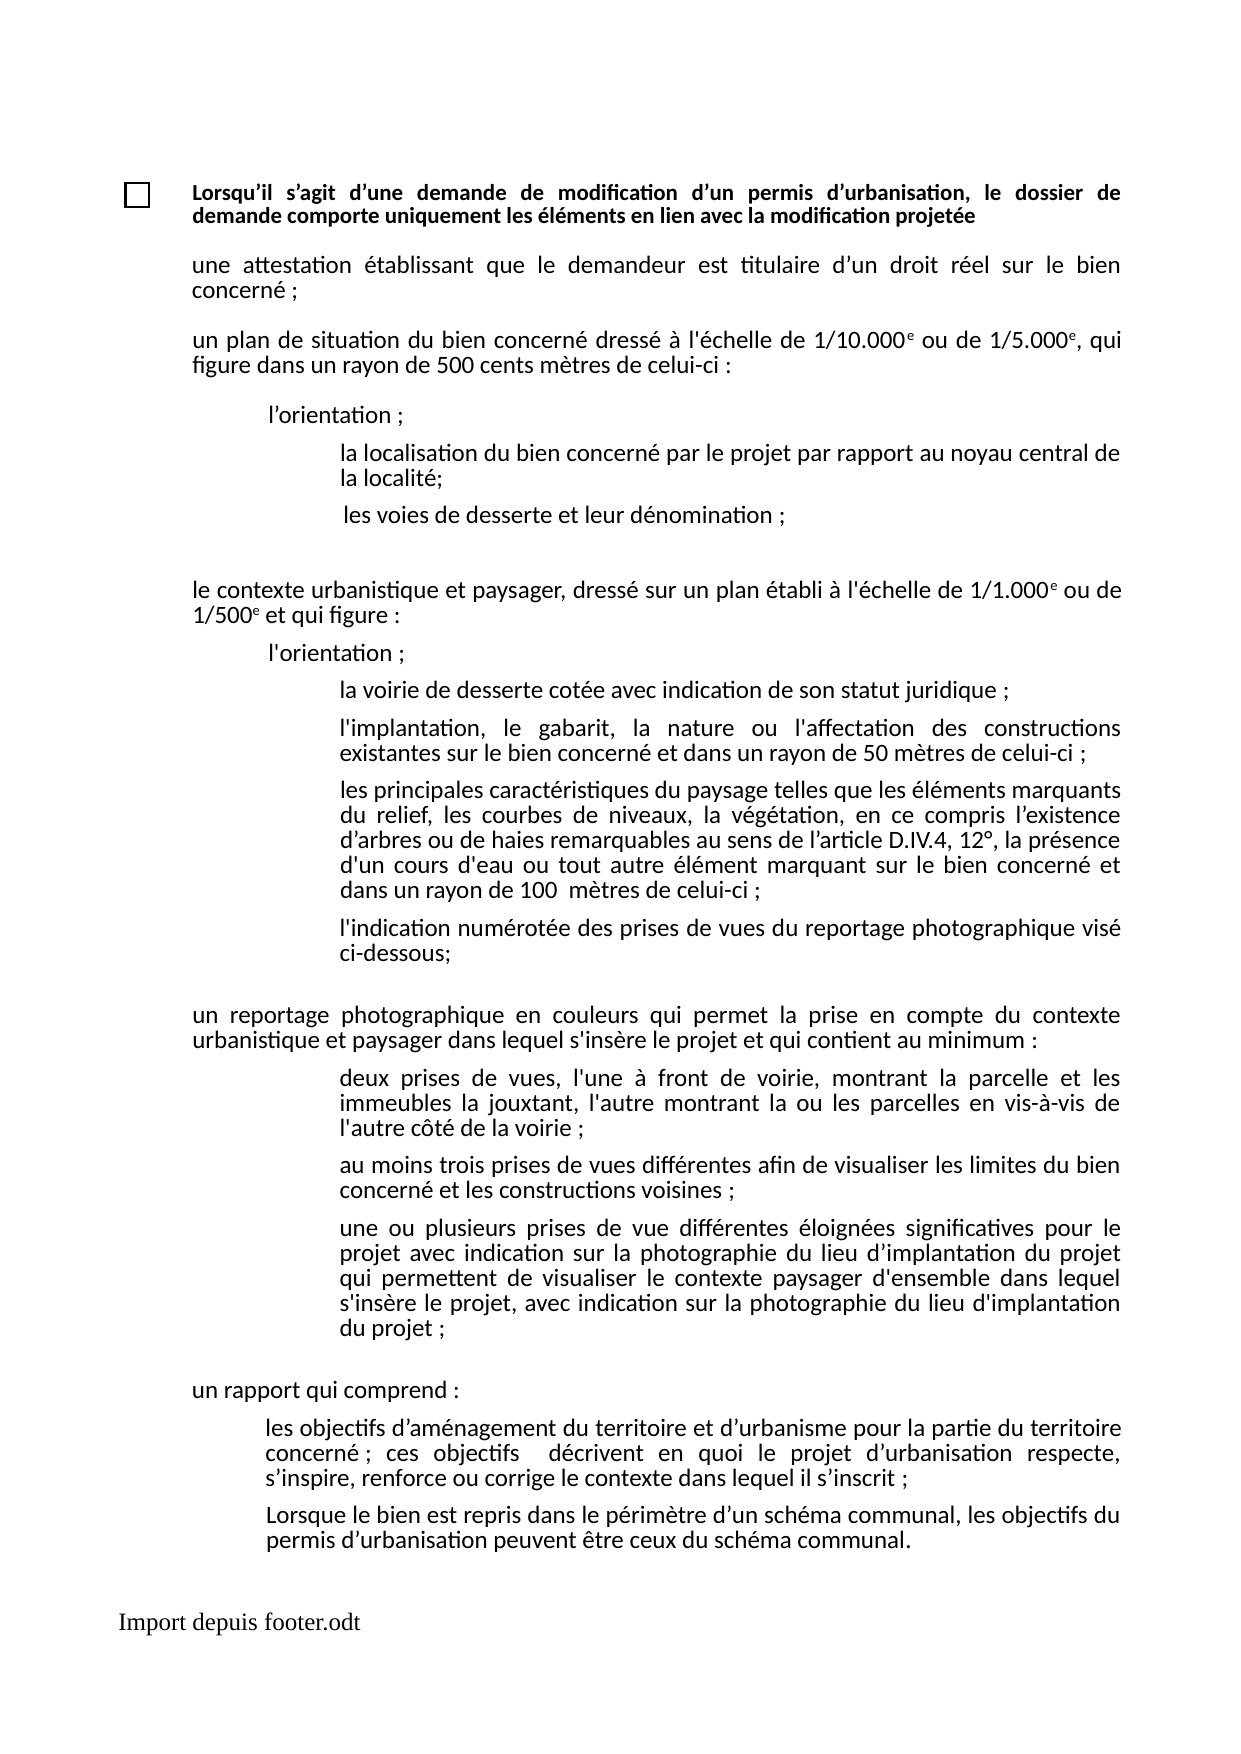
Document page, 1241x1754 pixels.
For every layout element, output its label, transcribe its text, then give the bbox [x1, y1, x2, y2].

text Lorsqu’il s’agit d’une demande de modification d’un permis d’urbanisation, le dossier de demande comporte uniquement les éléments en lien avec la modification projetée [118, 183, 1122, 230]
text la voirie de desserte cotée avec indication de son statut juridique ; [266, 680, 1122, 705]
text l’orientation ; [192, 405, 1122, 430]
text un rapport qui comprend : [118, 1380, 1122, 1405]
text Lorsque le bien est repris dans le périmètre d’un schéma communal, les objectifs du permis d’urbanisation peuvent être ceux du schéma communal. [266, 1505, 1122, 1555]
text l'orientation ; [192, 642, 1122, 667]
text les principales caractéristiques du paysage telles que les éléments marquants du relief, les courbes de niveaux, la végétation, en ce compris l’existence d’arbres ou de haies remarquables au sens de l’article D.IV.4, 12°, la présence d'un cours d'eau ou tout autre élément marquant sur le bien concerné et dans un rayon de 100 mètres de celui-ci ; [266, 780, 1122, 905]
text l'implantation, le gabarit, la nature ou l'affectation des constructions existantes sur le bien concerné et dans un rayon de 50 mètres de celui-ci ; [266, 717, 1122, 767]
text une attestation établissant que le demandeur est titulaire d’un droit réel sur le bien concerné ; [118, 255, 1122, 305]
text la localisation du bien concerné par le projet par rapport au noyau central de la localité; [266, 442, 1122, 492]
text un reportage photographique en couleurs qui permet la prise en compte du contexte urbanistique et paysager dans lequel s'insère le projet et qui contient au minimum : [118, 1005, 1122, 1055]
text le contexte urbanistique et paysager, dressé sur un plan établi à l'échelle de 1/1.000e ou de 1/500e et qui figure : [118, 580, 1122, 630]
text une ou plusieurs prises de vue différentes éloignées significatives pour le projet avec indication sur la photographie du lieu d’implantation du projet qui permettent de visualiser le contexte paysager d'ensemble dans lequel s'insère le projet, avec indication sur la photographie du lieu d'implantation du projet ; [266, 1217, 1122, 1342]
text deux prises de vues, l'une à front de voirie, montrant la parcelle et les immeubles la jouxtant, l'autre montrant la ou les parcelles en vis-à-vis de l'autre côté de la voirie ; [266, 1067, 1122, 1142]
text au moins trois prises de vues différentes afin de visualiser les limites du bien concerné et les constructions voisines ; [266, 1155, 1122, 1205]
text les voies de desserte et leur dénomination ; [192, 505, 1122, 530]
text un plan de situation du bien concerné dressé à l'échelle de 1/10.000e ou de 1/5.000e, qui figure dans un rayon de 500 cents mètres de celui-ci : [118, 330, 1122, 380]
text l'indication numérotée des prises de vues du reportage photographique visé ci-dessous; [266, 917, 1122, 967]
text les objectifs d’aménagement du territoire et d’urbanisme pour la partie du territoire concerné ; ces objectifs décrivent en quoi le projet d’urbanisation respecte, s’inspire, renforce ou corrige le contexte dans lequel il s’inscrit ; [192, 1417, 1122, 1492]
